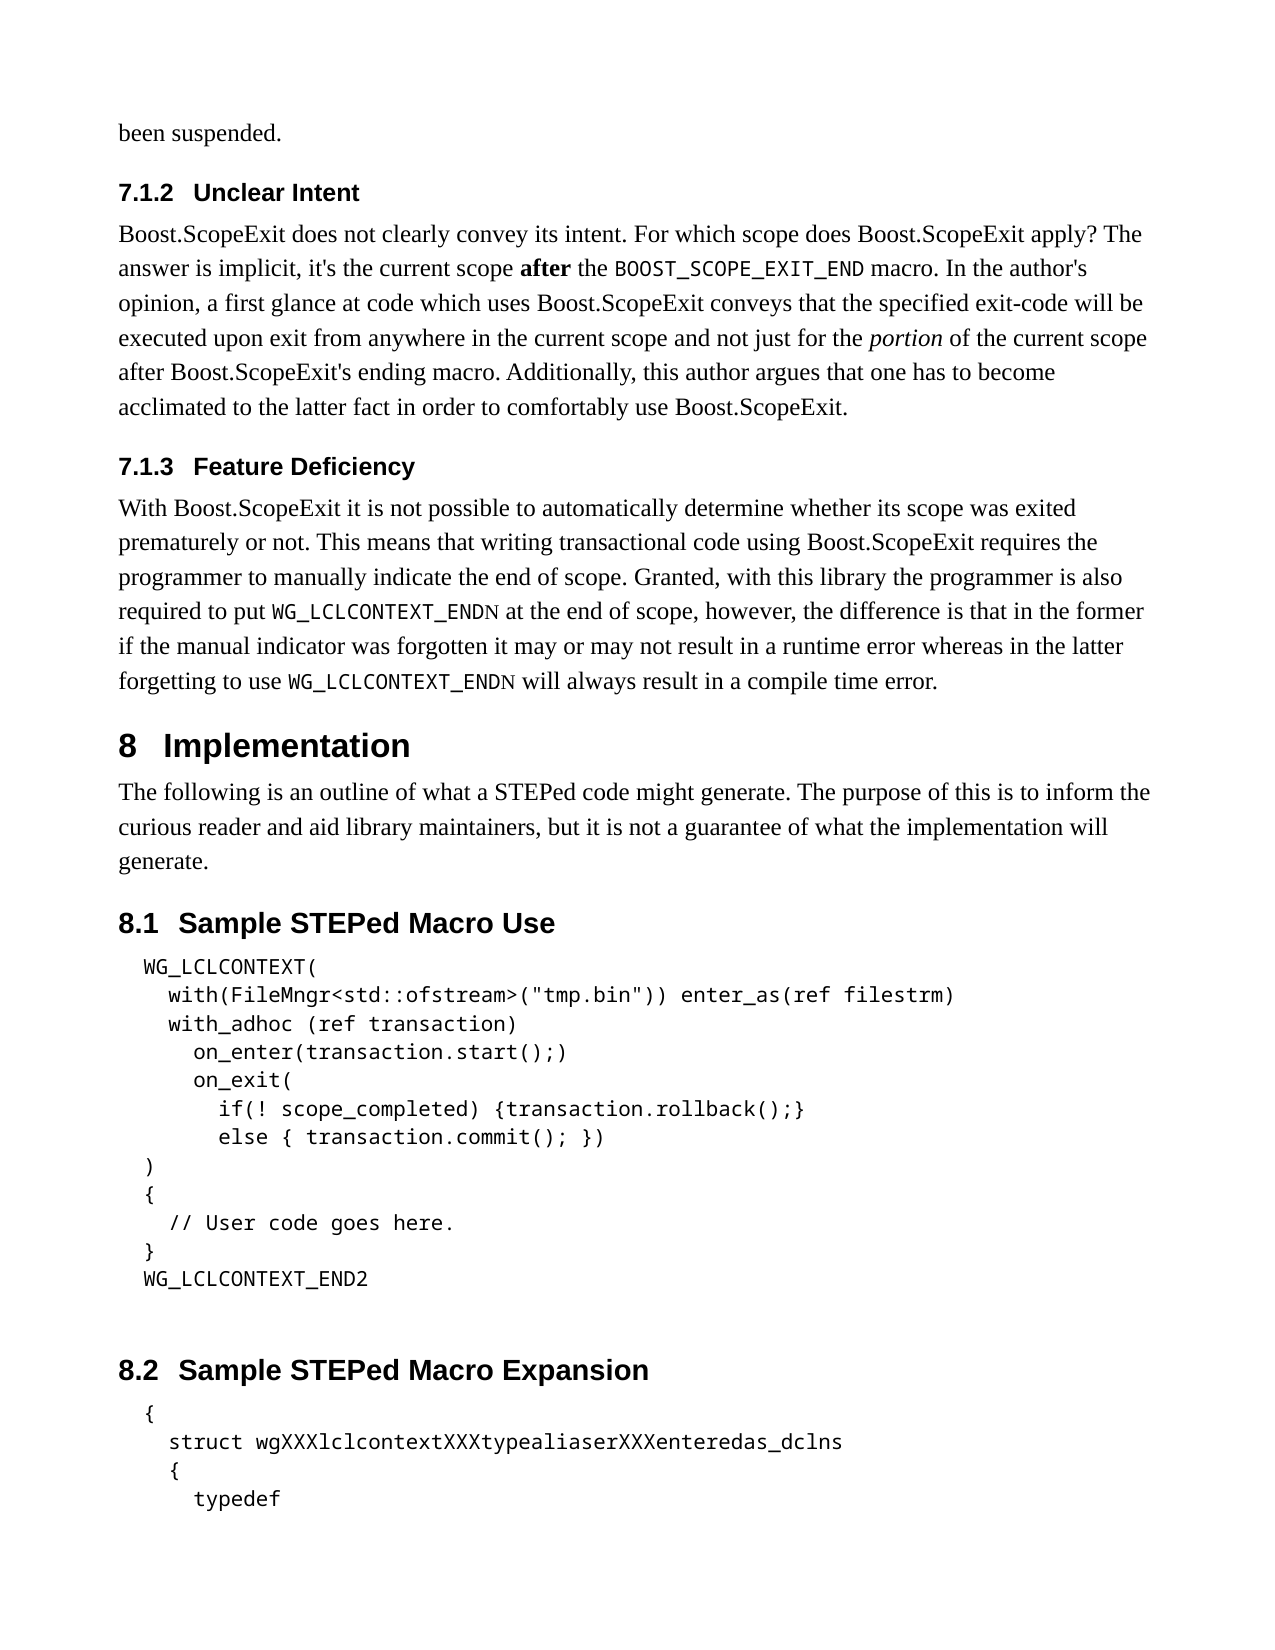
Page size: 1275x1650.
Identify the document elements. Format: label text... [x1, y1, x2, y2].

text typedef [118, 1484, 1157, 1512]
text // User code goes here. [118, 1208, 1157, 1236]
text struct wgXXXlclcontextXXXtypealiaserXXXenteredas_dclns [118, 1427, 1157, 1455]
subtitle Implementation [118, 726, 1157, 765]
subtitle Sample STEPed Macro Expansion [118, 1352, 1157, 1386]
text With Boost.ScopeExit it is not possible to automatically determine whether its scope was exited prematurely or not. This means that writing transactional code using Boost.ScopeExit requires the programmer to manually indicate the end of scope. Granted, with this library the programmer is also required to put WG_LCLCONTEXT_ENDN at the end of scope, however, the difference is that in the former if the manual indicator was forgotten it may or may not result in a runtime error whereas in the latter forgetting to use WG_LCLCONTEXT_ENDN will always result in a compile time error. [118, 493, 1157, 695]
text WG_LCLCONTEXT_END2 [118, 1264, 1157, 1293]
subtitle Feature Deficiency [118, 451, 1157, 480]
text WG_LCLCONTEXT( [118, 952, 1157, 980]
subtitle Unclear Intent [118, 178, 1157, 206]
text with(FileMngr<std::ofstream>("tmp.bin")) enter_as(ref filestrm) [118, 980, 1157, 1009]
text } [118, 1236, 1157, 1264]
text on_enter(transaction.start();) [118, 1037, 1157, 1066]
text The following is an outline of what a STEPed code might generate. The purpose of this is to inform the curious reader and aid library maintainers, but it is not a guarantee of what the implementation will generate. [118, 777, 1157, 875]
text { [118, 1179, 1157, 1208]
text with_adhoc (ref transaction) [118, 1009, 1157, 1037]
text ) [118, 1151, 1157, 1179]
text { [118, 1398, 1157, 1427]
text been suspended. [118, 118, 1157, 147]
text Boost.ScopeExit does not clearly convey its intent. For which scope does Boost.ScopeExit apply? The answer is implicit, it's the current scope after the BOOST_SCOPE_EXIT_END macro. In the author's opinion, a first glance at code which uses Boost.ScopeExit conveys that the specified exit-code will be executed upon exit from anywhere in the current scope and not just for the portion of the current scope after Boost.ScopeExit's ending macro. Additionally, this author argues that one has to become acclimated to the latter fact in order to comfortably use Boost.ScopeExit. [118, 219, 1157, 421]
text { [118, 1455, 1157, 1484]
text else { transaction.commit(); }) [118, 1122, 1157, 1151]
subtitle Sample STEPed Macro Use [118, 906, 1157, 939]
text on_exit( [118, 1066, 1157, 1094]
text if(! scope_completed) {transaction.rollback();} [118, 1094, 1157, 1122]
